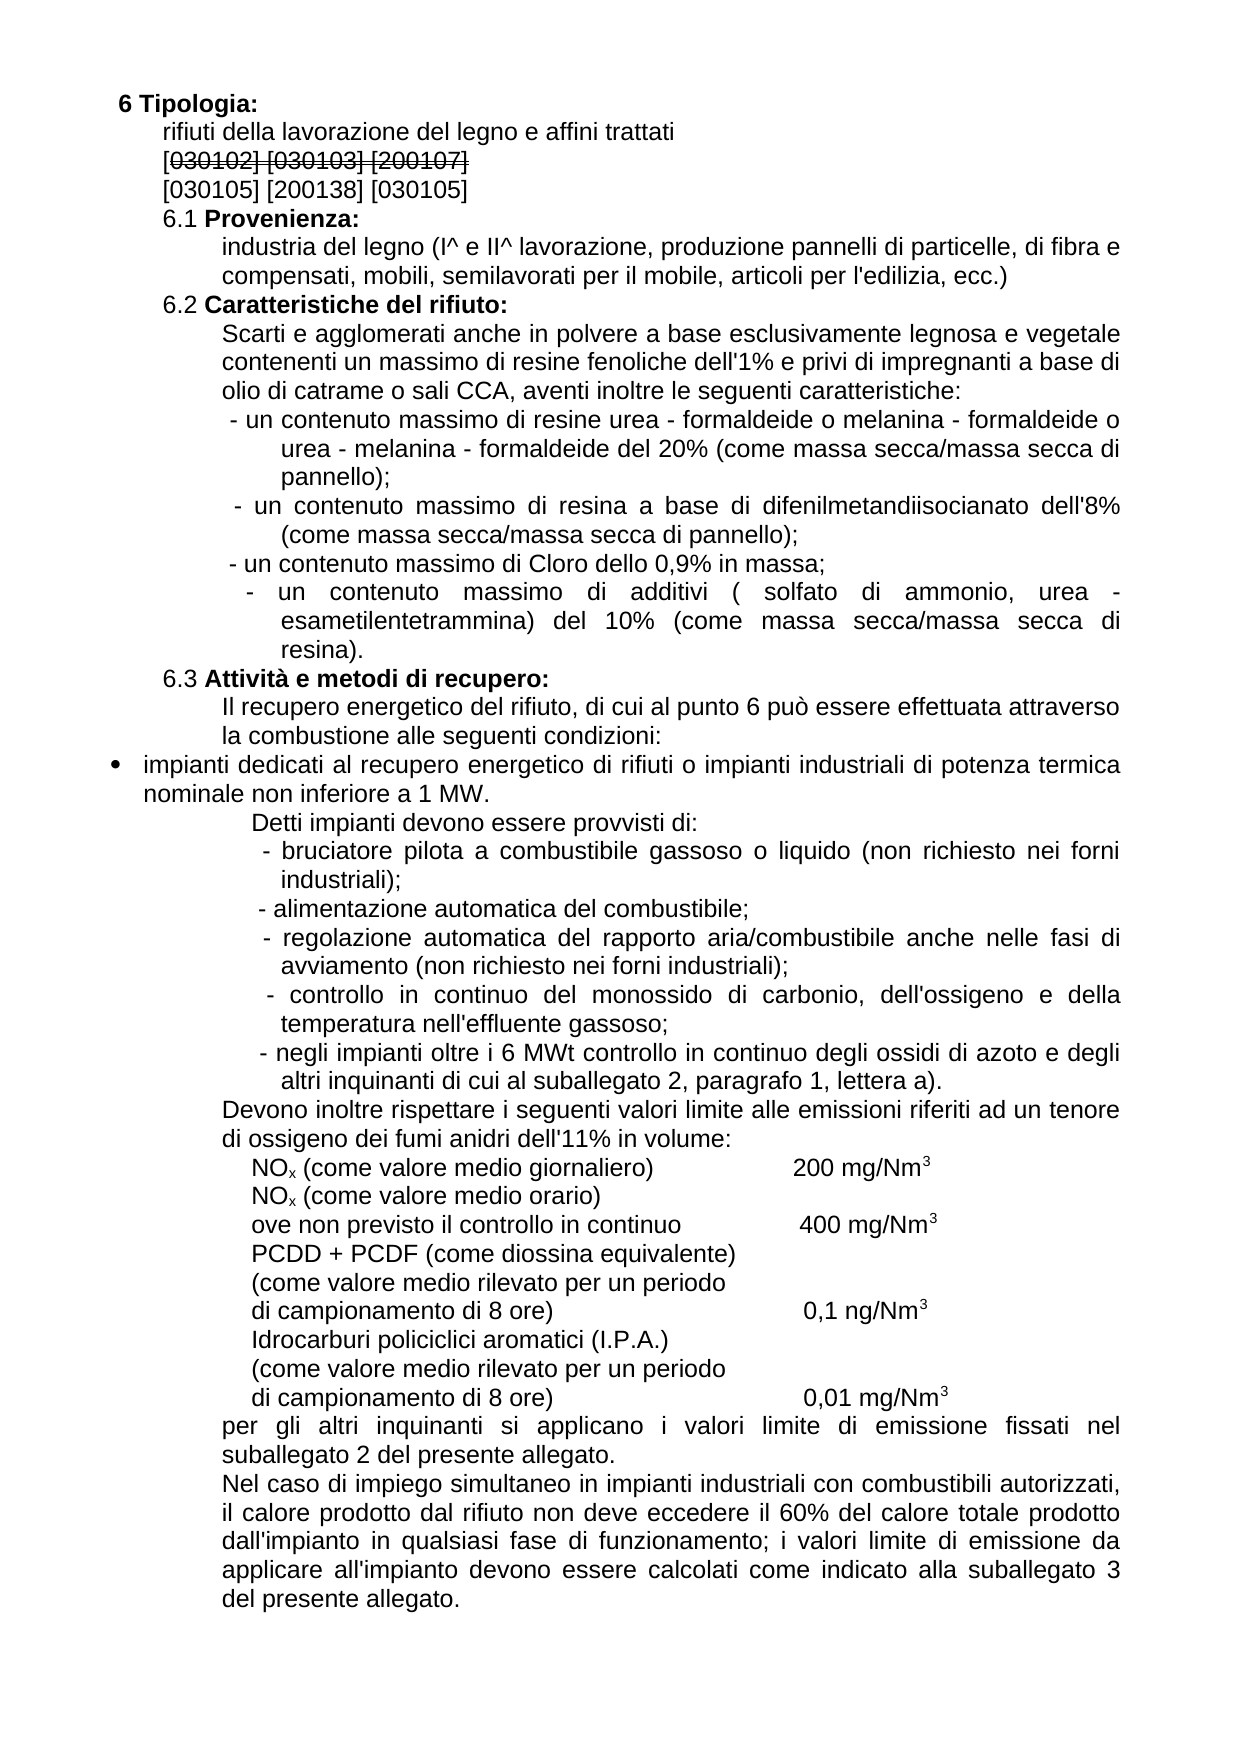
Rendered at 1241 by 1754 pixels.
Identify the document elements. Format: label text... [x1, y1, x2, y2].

text - alimentazione automatica del combustibile; [251, 894, 1122, 922]
text - un contenuto massimo di resine urea - formaldeide o melanina - formaldeide o urea - melanina - formaldeide del 20% (come massa secca/massa secca di pannello); [222, 405, 1122, 491]
list impianti dedicati al recupero energetico di rifiuti o impianti industriali di potenza termica nominale non inferiore a 1 MW. [111, 750, 1122, 807]
text 6.2 Caratteristiche del rifiuto: [162, 290, 1122, 319]
text [030102] [030103] [200107] [162, 146, 1122, 175]
text Scarti e agglomerati anche in polvere a base esclusivamente legnosa e vegetale contenenti un massimo di resine fenoliche dell'1% e privi di impregnanti a base di olio di catrame o sali CCA, aventi inoltre le seguenti caratteristiche: [222, 319, 1122, 405]
text rifiuti della lavorazione del legno e affini trattati [162, 117, 1122, 146]
text di campionamento di 8 ore) 0,01 mg/Nm3 [251, 1382, 1122, 1411]
text NOx (come valore medio orario) [251, 1181, 1122, 1210]
text (come valore medio rilevato per un periodo [251, 1267, 1122, 1296]
text - un contenuto massimo di Cloro dello 0,9% in massa; [222, 549, 1122, 577]
text ove non previsto il controllo in continuo 400 mg/Nm3 [251, 1210, 1122, 1239]
text per gli altri inquinanti si applicano i valori limite di emissione fissati nel suballegato 2 del presente allegato. [222, 1411, 1122, 1469]
text 6.1 Provenienza: [162, 204, 1122, 232]
text Idrocarburi policiclici aromatici (I.P.A.) [251, 1325, 1122, 1354]
text PCDD + PCDF (come diossina equivalente) [251, 1239, 1122, 1267]
text - regolazione automatica del rapporto aria/combustibile anche nelle fasi di avviamento (non richiesto nei forni industriali); [251, 922, 1122, 980]
text Devono inoltre rispettare i seguenti valori limite alle emissioni riferiti ad un tenore di ossigeno dei fumi anidri dell'11% in volume: [222, 1095, 1122, 1152]
text - controllo in continuo del monossido di carbonio, dell'ossigeno e della temperatura nell'effluente gassoso; [251, 980, 1122, 1037]
text (come valore medio rilevato per un periodo [251, 1354, 1122, 1382]
text - negli impianti oltre i 6 MWt controllo in continuo degli ossidi di azoto e degli altri inquinanti di cui al suballegato 2, paragrafo 1, lettera a). [251, 1037, 1122, 1095]
text - un contenuto massimo di additivi ( solfato di ammonio, urea - esametilentetrammina) del 10% (come massa secca/massa secca di resina). [222, 577, 1122, 664]
text industria del legno (I^ e II^ lavorazione, produzione pannelli di particelle, di fibra e compensati, mobili, semilavorati per il mobile, articoli per l'edilizia, ecc.) [222, 232, 1122, 290]
text di campionamento di 8 ore) 0,1 ng/Nm3 [251, 1296, 1122, 1325]
text NOx (come valore medio giornaliero) 200 mg/Nm3 [251, 1152, 1122, 1181]
subtitle 6 Tipologia: [118, 89, 1122, 117]
text Nel caso di impiego simultaneo in impianti industriali con combustibili autorizzati, il calore prodotto dal rifiuto non deve eccedere il 60% del calore totale prodotto dall'impianto in qualsiasi fase di funzionamento; i valori limite di emissione da applicare all'impianto devono essere calcolati come indicato alla suballegato 3 del presente allegato. [222, 1469, 1122, 1612]
text - bruciatore pilota a combustibile gassoso o liquido (non richiesto nei forni industriali); [251, 836, 1122, 894]
text [030105] [200138] [030105] [162, 175, 1122, 204]
text Detti impianti devono essere provvisti di: [251, 807, 1122, 836]
text Il recupero energetico del rifiuto, di cui al punto 6 può essere effettuata attraverso la combustione alle seguenti condizioni: [222, 692, 1122, 750]
text 6.3 Attività e metodi di recupero: [162, 664, 1122, 692]
text - un contenuto massimo di resina a base di difenilmetandiisocianato dell'8% (come massa secca/massa secca di pannello); [222, 491, 1122, 549]
